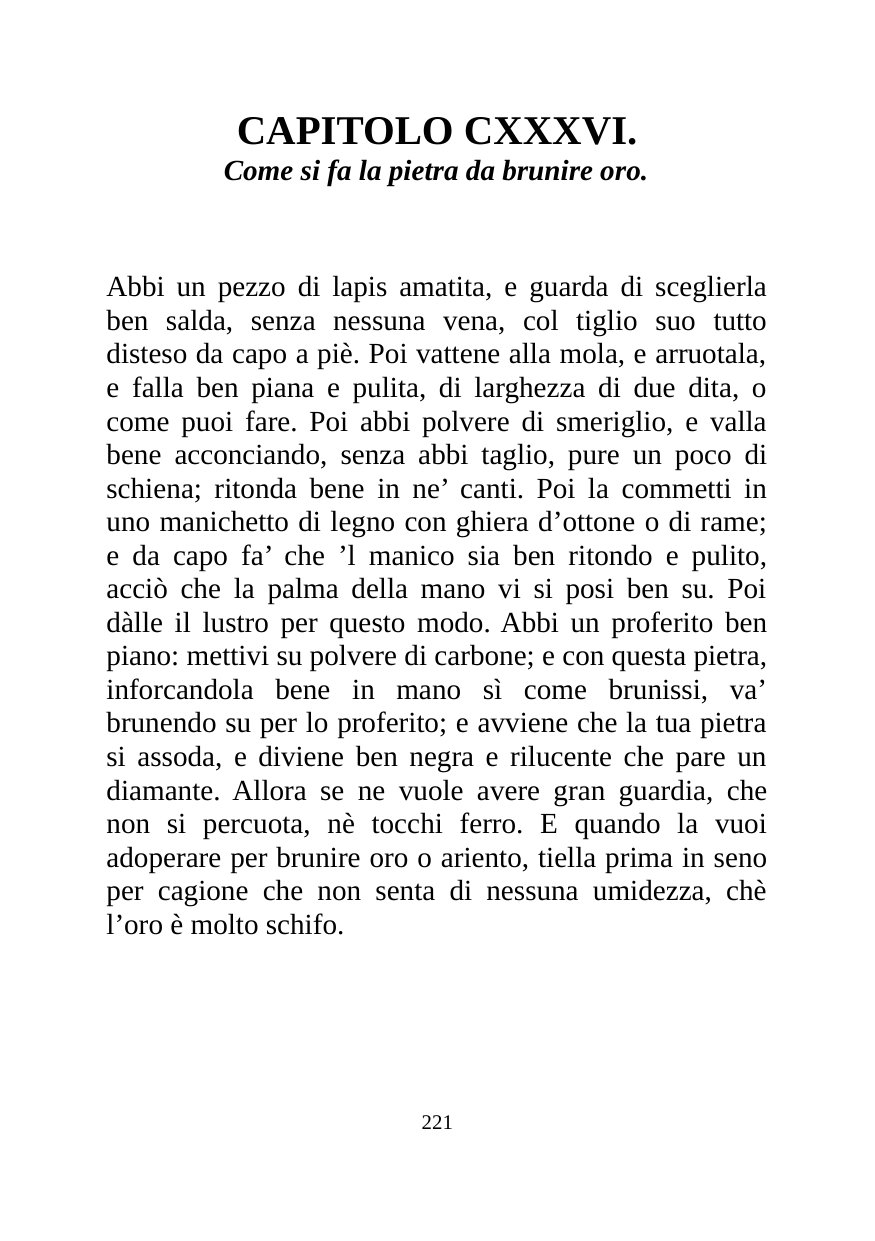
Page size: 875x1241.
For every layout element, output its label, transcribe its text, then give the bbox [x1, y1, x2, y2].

subtitle CAPITOLO CXXXVI. Come si fa la pietra da brunire oro. [106, 106, 768, 187]
text Abbi un pezzo di lapis amatita, e guarda di sceglierla ben salda, senza nessuna vena, col tiglio suo tutto disteso da capo a piè. Poi vattene alla mola, e arruotala, e falla ben piana e pulita, di larghezza di due dita, o come puoi fare. Poi abbi polvere di smeriglio, e valla bene acconciando, senza abbi taglio, pure un poco di schiena; ritonda bene in ne’ canti. Poi la commetti in uno manichetto di legno con ghiera d’ottone o di rame; e da capo fa’ che ’l manico sia ben ritondo e pulito, acciò che la palma della mano vi si posi ben su. Poi dàlle il lustro per questo modo. Abbi un proferito ben piano: mettivi su polvere di carbone; e con questa pietra, inforcandola bene in mano sì come brunissi, va’ brunendo su per lo proferito; e avviene che la tua pietra si assoda, e diviene ben negra e rilucente che pare un diamante. Allora se ne vuole avere gran guardia, che non si percuota, nè tocchi ferro. E quando la vuoi adoperare per brunire oro o ariento, tiella prima in seno per cagione che non senta di nessuna umidezza, chè l’oro è molto schifo. [106, 269, 768, 940]
